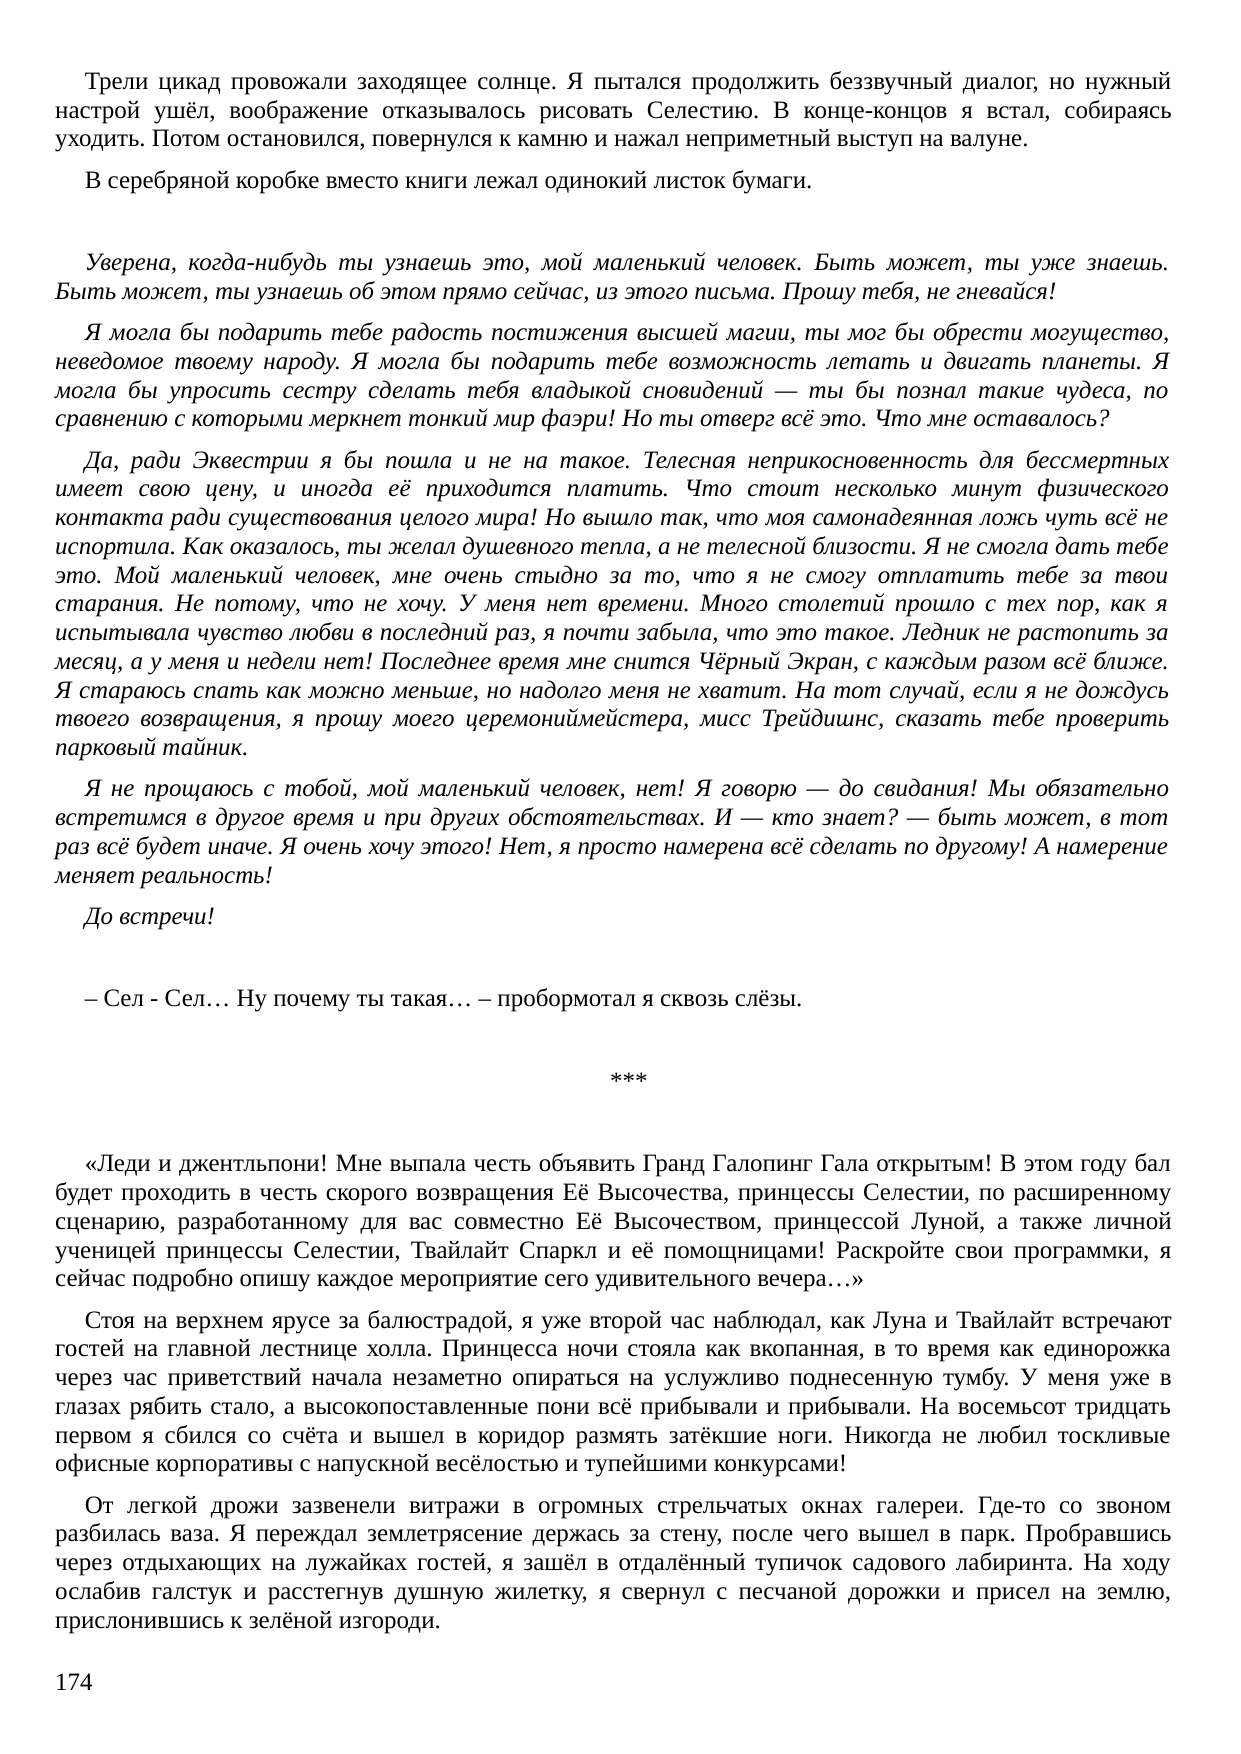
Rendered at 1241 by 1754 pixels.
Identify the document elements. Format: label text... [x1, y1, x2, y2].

text Стоя на верхнем ярусе за балюстрадой, я уже второй час наблюдал, как Луна и Твайлайт встречают гостей на главной лестнице холла. Принцесса ночи стояла как вкопанная, в то время как единорожка через час приветствий начала незаметно опираться на услужливо поднесенную тумбу. У меня уже в глазах рябить стало, а высокопоставленные пони всё прибывали и прибывали. На восемьсот тридцать первом я сбился со счёта и вышел в коридор размять затёкшие ноги. Никогда не любил тоскливые офисные корпоративы с напускной весёлостью и тупейшими конкурсами! [55, 1305, 1173, 1477]
text *** [55, 1066, 1173, 1095]
text Трели цикад провожали заходящее солнце. Я пытался продолжить беззвучный диалог, но нужный настрой ушёл, воображение отказывалось рисовать Селестию. В конце-концов я встал, собираясь уходить. Потом остановился, повернулся к камню и нажал неприметный выступ на валуне. [55, 66, 1173, 152]
text Да, ради Эквестрии я бы пошла и не на такое. Телесная неприкосновенность для бессмертных имеет свою цену, и иногда её приходится платить. Что стоит несколько минут физического контакта ради существования целого мира! Но вышло так, что моя самонадеянная ложь чуть всё не испортила. Как оказалось, ты желал душевного тепла, а не телесной близости. Я не смогла дать тебе это. Мой маленький человек, мне очень стыдно за то, что я не смогу отплатить тебе за твои старания. Не потому, что не хочу. У меня нет времени. Много столетий прошло с тех пор, как я испытывала чувство любви в последний раз, я почти забыла, что это такое. Ледник не растопить за месяц, а у меня и недели нет! Последнее время мне снится Чёрный Экран, с каждым разом всё ближе. Я стараюсь спать как можно меньше, но надолго меня не хватит. На тот случай, если я не дождусь твоего возвращения, я прошу моего церемониймейстера, мисс Трейдишнс, сказать тебе проверить парковый тайник. [55, 445, 1173, 761]
text До встречи! [55, 901, 1173, 930]
text Я могла бы подарить тебе радость постижения высшей магии, ты мог бы обрести могущество, неведомое твоему народу. Я могла бы подарить тебе возможность летать и двигать планеты. Я могла бы упросить сестру сделать тебя владыкой сновидений — ты бы познал такие чудеса, по сравнению с которыми меркнет тонкий мир фаэри! Но ты отверг всё это. Что мне оставалось? [55, 317, 1173, 432]
text В серебряной коробке вместо книги лежал одинокий листок бумаги. [55, 165, 1173, 193]
text Я не прощаюсь с тобой, мой маленький человек, нет! Я говорю — до свидания! Мы обязательно встретимся в другое время и при других обстоятельствах. И — кто знает? — быть может, в тот раз всё будет иначе. Я очень хочу этого! Нет, я просто намерена всё сделать по другому! А намерение меняет реальность! [55, 773, 1173, 888]
text «Леди и джентльпони! Мне выпала честь объявить Гранд Галопинг Гала открытым! В этом году бал будет проходить в честь скорого возвращения Её Высочества, принцессы Селестии, по расширенному сценарию, разработанному для вас совместно Её Высочеством, принцессой Луной, а также личной ученицей принцессы Селестии, Твайлайт Спаркл и её помощницами! Раскройте свои программки, я сейчас подробно опишу каждое мероприятие сего удивительного вечера…» [55, 1148, 1173, 1292]
text Уверена, когда-нибудь ты узнаешь это, мой маленький человек. Быть может, ты уже знаешь. Быть может, ты узнаешь об этом прямо сейчас, из этого письма. Прошу тебя, не гневайся! [55, 247, 1173, 305]
text От легкой дрожи зазвенели витражи в огромных стрельчатых окнах галереи. Где-то со звоном разбилась ваза. Я переждал землетрясение держась за стену, после чего вышел в парк. Пробравшись через отдыхающих на лужайках гостей, я зашёл в отдалённый тупичок садового лабиринта. На ходу ослабив галстук и расстегнув душную жилетку, я свернул с песчаной дорожки и присел на землю, прислонившись к зелёной изгороди. [55, 1490, 1173, 1633]
text – Сел - Сел… Ну почему ты такая… – пробормотал я сквозь слёзы. [55, 983, 1173, 1012]
